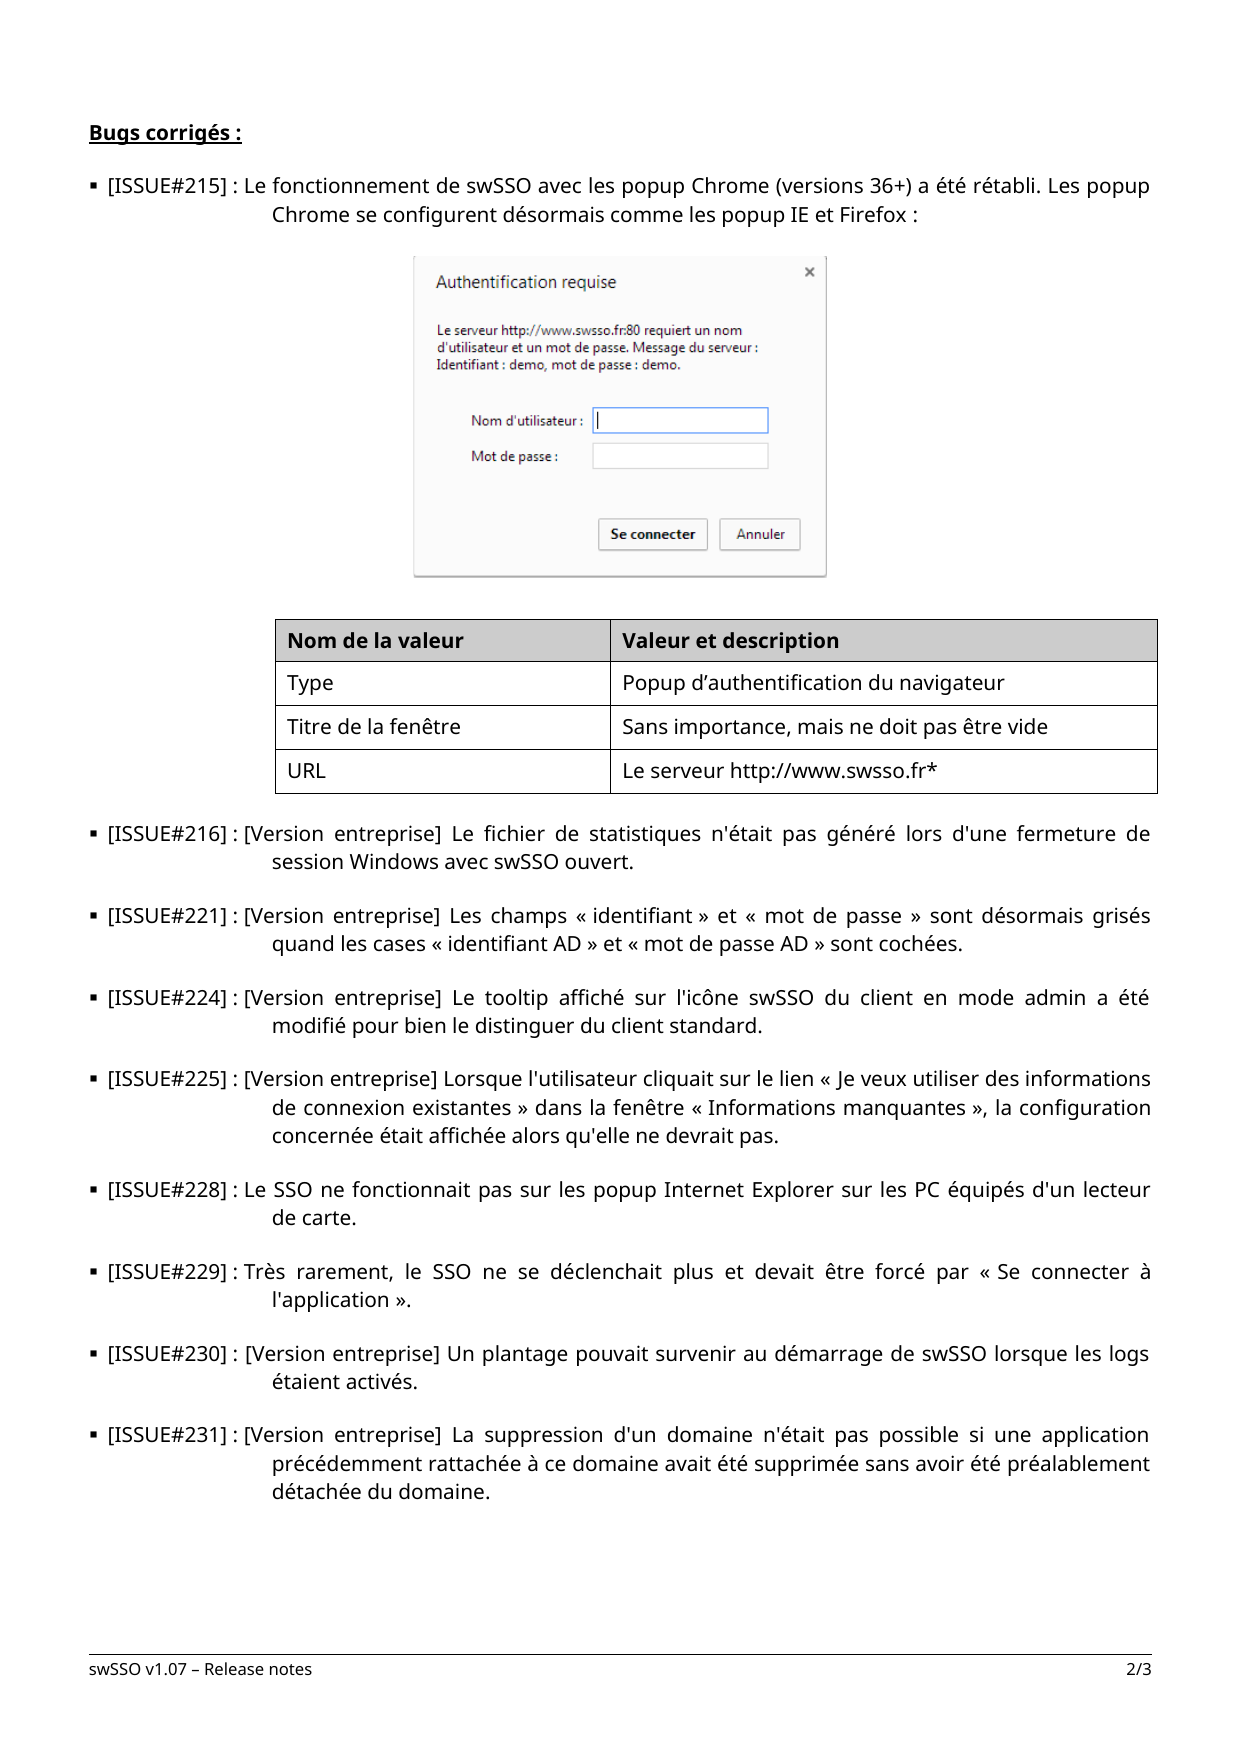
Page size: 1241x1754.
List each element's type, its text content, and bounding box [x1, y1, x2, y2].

table_cell Le serveur http://www.swsso.fr* [611, 750, 1157, 793]
picture [413, 256, 827, 578]
table_header Nom de la valeur [276, 620, 610, 661]
list [ISSUE#224] : [Version entreprise] Le tooltip affiché sur l'icône swSSO du client en mode admin a été modifié pour bien le distinguer du client standard. [89, 983, 1152, 1039]
table_cell URL [276, 750, 610, 793]
list [ISSUE#231] : [Version entreprise] La suppression d'un domaine n'était pas possible si une application précédemment rattachée à ce domaine avait été supprimée sans avoir été préalablement détachée du domaine. [89, 1421, 1152, 1506]
list [ISSUE#229] : Très rarement, le SSO ne se déclenchait plus et devait être forcé par « Se connecter à l'application ». [89, 1257, 1152, 1314]
table_cell Sans importance, mais ne doit pas être vide [611, 706, 1157, 749]
list [ISSUE#215] : Le fonctionnement de swSSO avec les popup Chrome (versions 36+) a été rétabli. Les popup Chrome se configurent désormais comme les popup IE et Firefox : [89, 172, 1152, 228]
list [ISSUE#216] : [Version entreprise] Le fichier de statistiques n'était pas généré lors d'une fermeture de session Windows avec swSSO ouvert. [89, 819, 1152, 876]
list [ISSUE#221] : [Version entreprise] Les champs « identifiant » et « mot de passe » sont désormais grisés quand les cases « identifiant AD » et « mot de passe AD » sont cochées. [89, 901, 1152, 958]
text Bugs corrigés : [89, 118, 1152, 147]
list [ISSUE#228] : Le SSO ne fonctionnait pas sur les popup Internet Explorer sur les PC équipés d'un lecteur de carte. [89, 1175, 1152, 1232]
table_cell Titre de la fenêtre [276, 706, 610, 749]
list [ISSUE#225] : [Version entreprise] Lorsque l'utilisateur cliquait sur le lien « Je veux utiliser des informations de connexion existantes » dans la fenêtre « Informations manquantes », la configuration concernée était affichée alors qu'elle ne devrait pas. [89, 1064, 1152, 1150]
list [ISSUE#230] : [Version entreprise] Un plantage pouvait survenir au démarrage de swSSO lorsque les logs étaient activés. [89, 1339, 1152, 1396]
table_cell Type [276, 662, 610, 705]
table_cell Popup d’authentification du navigateur [611, 662, 1157, 705]
table_header Valeur et description [611, 620, 1157, 661]
